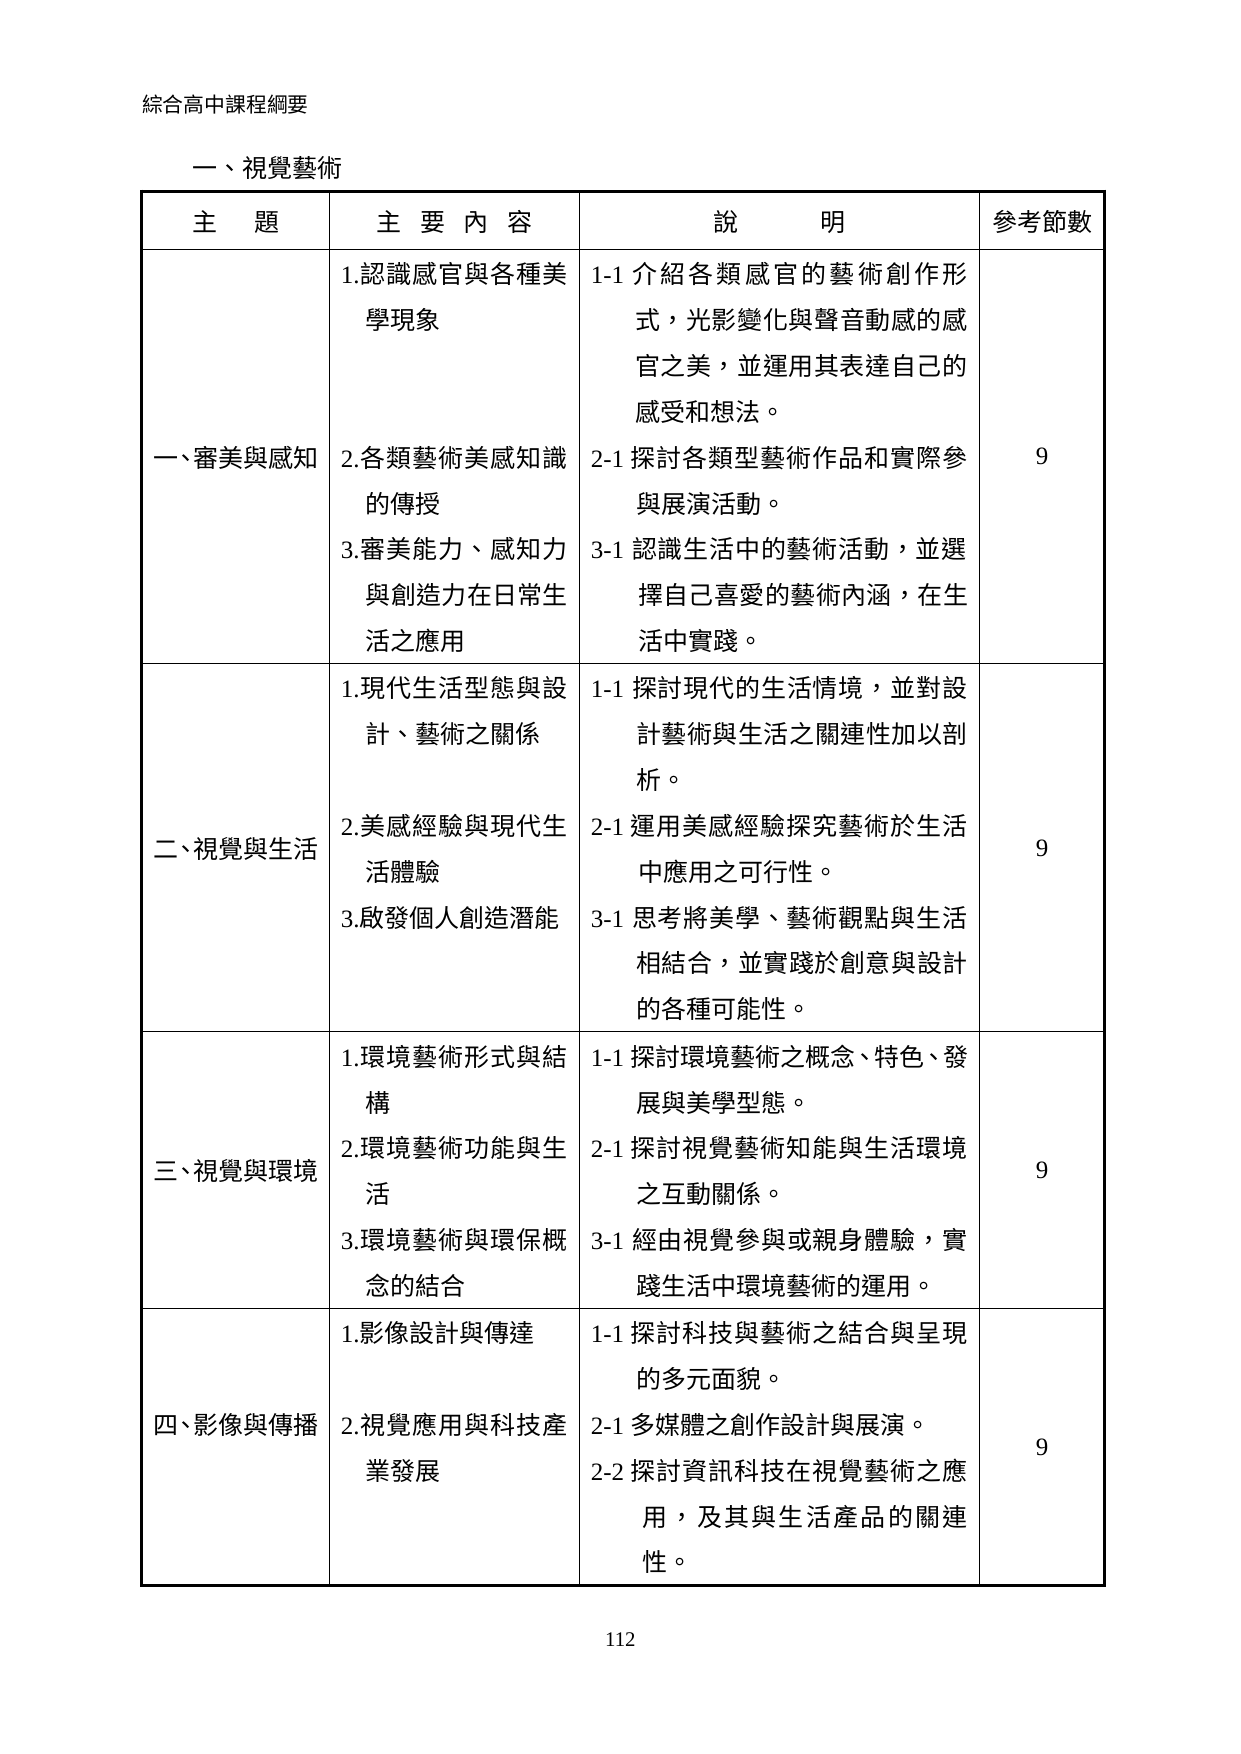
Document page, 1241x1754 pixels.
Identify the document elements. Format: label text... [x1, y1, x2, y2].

table_cell 1.認識感官與各種美學現象 2.各類藝術美感知識的傳授 3.審美能力、感知力與創造力在日常生活之應用 [330, 250, 579, 663]
table_header 主 題 [143, 193, 329, 248]
table_cell 1.影像設計與傳達 2.視覺應用與科技產業發展 [330, 1309, 579, 1584]
table_header 主 要 內 容 [330, 193, 579, 248]
table_cell 一、審美與感知 [143, 250, 329, 663]
text 一、視覺藝術 [192, 144, 1098, 189]
table_cell 1.環境藝術形式與結構 2.環境藝術功能與生活 3.環境藝術與環保概念的結合 [330, 1032, 579, 1307]
table_cell 1.現代生活型態與設計、藝術之關係 2.美感經驗與現代生活體驗 3.啟發個人創造潛能 [330, 664, 579, 1031]
table_cell 1-1探討科技與藝術之結合與呈現的多元面貌。 2-1 多媒體之創作設計與展演。 2-2探討資訊科技在視覺藝術之應用，及其與生活產品的關連性。 [580, 1309, 979, 1584]
table_cell 9 [980, 1032, 1103, 1307]
table_cell 9 [980, 1309, 1103, 1584]
table_cell 1-1介紹各類感官的藝術創作形式，光影變化與聲音動感的感官之美，並運用其表達自己的感受和想法。 2-1探討各類型藝術作品和實際參與展演活動。 3-1 認識生活中的藝術活動，並選擇自己喜愛的藝術內涵，在生活中實踐。 [580, 250, 979, 663]
table_header 說 明 [580, 193, 979, 248]
table_cell 9 [980, 664, 1103, 1031]
table_cell 二、視覺與生活 [143, 664, 329, 1031]
table_cell 1-1 探討現代的生活情境，並對設計藝術與生活之關連性加以剖析。 2-1運用美感經驗探究藝術於生活中應用之可行性。 3-1 思考將美學、藝術觀點與生活相結合，並實踐於創意與設計的各種可能性。 [580, 664, 979, 1031]
table_cell 三、視覺與環境 [143, 1032, 329, 1307]
table_cell 1-1 探討環境藝術之概念、特色、發展與美學型態。 2-1探討視覺藝術知能與生活環境之互動關係。 3-1 經由視覺參與或親身體驗，實踐生活中環境藝術的運用。 [580, 1032, 979, 1307]
table_cell 9 [980, 250, 1103, 663]
table_cell 四、影像與傳播 [143, 1309, 329, 1584]
table_header 參考節數 [980, 193, 1103, 248]
